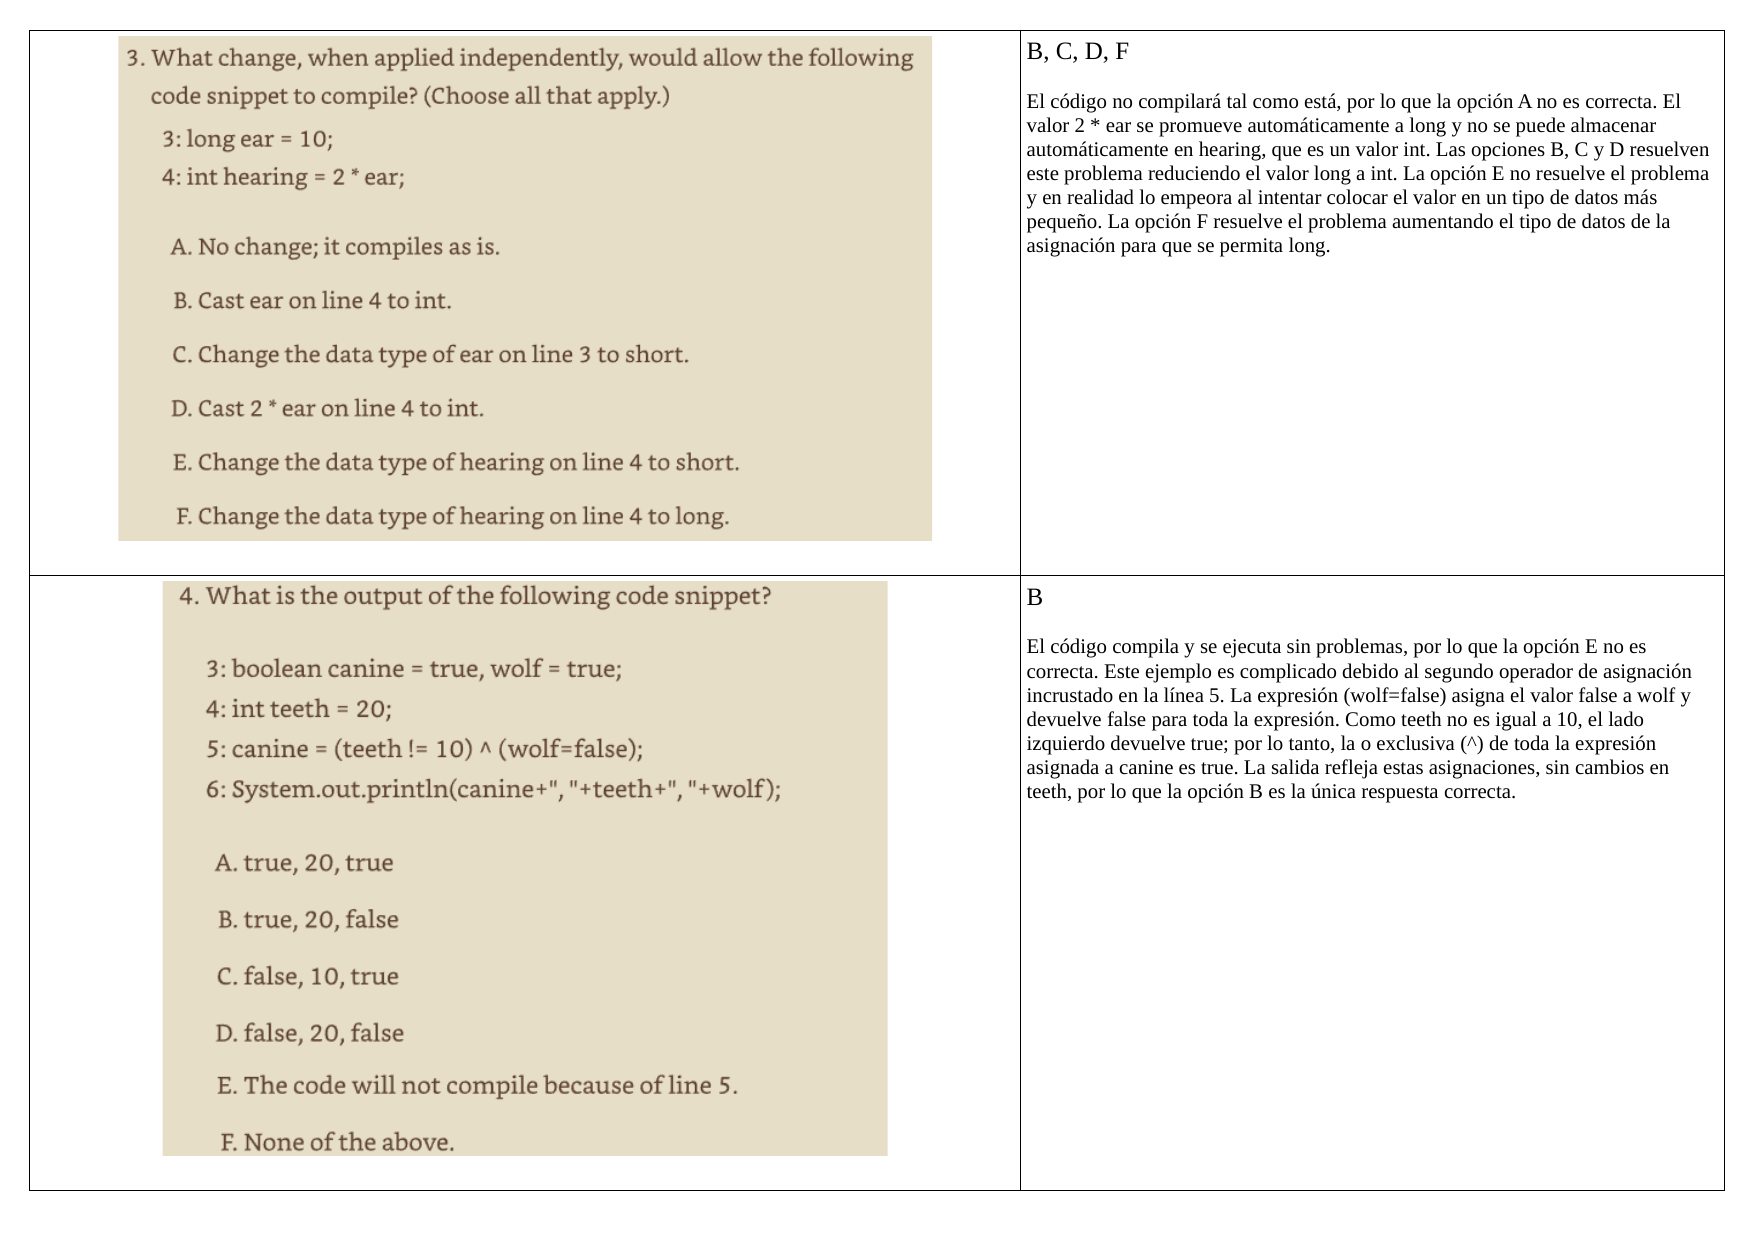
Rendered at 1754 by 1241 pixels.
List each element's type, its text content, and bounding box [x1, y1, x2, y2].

picture [118, 36, 933, 541]
table_cell B, C, D, F El código no compilará tal como está, por lo que la opción A no es correcta. El valor 2 * ear se promueve automáticamente a long y no se puede almacenar automáticamente en hearing, que es un valor int. Las opciones B, C y D resuelven este problema reduciendo el valor long a int. La opción E no resuelve el problema y en realidad lo empeora al intentar colocar el valor en un tipo de datos más pequeño. La opción F resuelve el problema aumentando el tipo de datos de la asignación para que se permita long. [1021, 31, 1724, 575]
table_cell [30, 576, 1020, 1190]
table_cell [30, 31, 1020, 575]
picture [162, 581, 888, 1156]
table_cell B El código compila y se ejecuta sin problemas, por lo que la opción E no es correcta. Este ejemplo es complicado debido al segundo operador de asignación incrustado en la línea 5. La expresión (wolf=false) asigna el valor false a wolf y devuelve false para toda la expresión. Como teeth no es igual a 10, el lado izquierdo devuelve true; por lo tanto, la o exclusiva (^) de toda la expresión asignada a canine es true. La salida refleja estas asignaciones, sin cambios en teeth, por lo que la opción B es la única respuesta correcta. [1021, 576, 1724, 1190]
